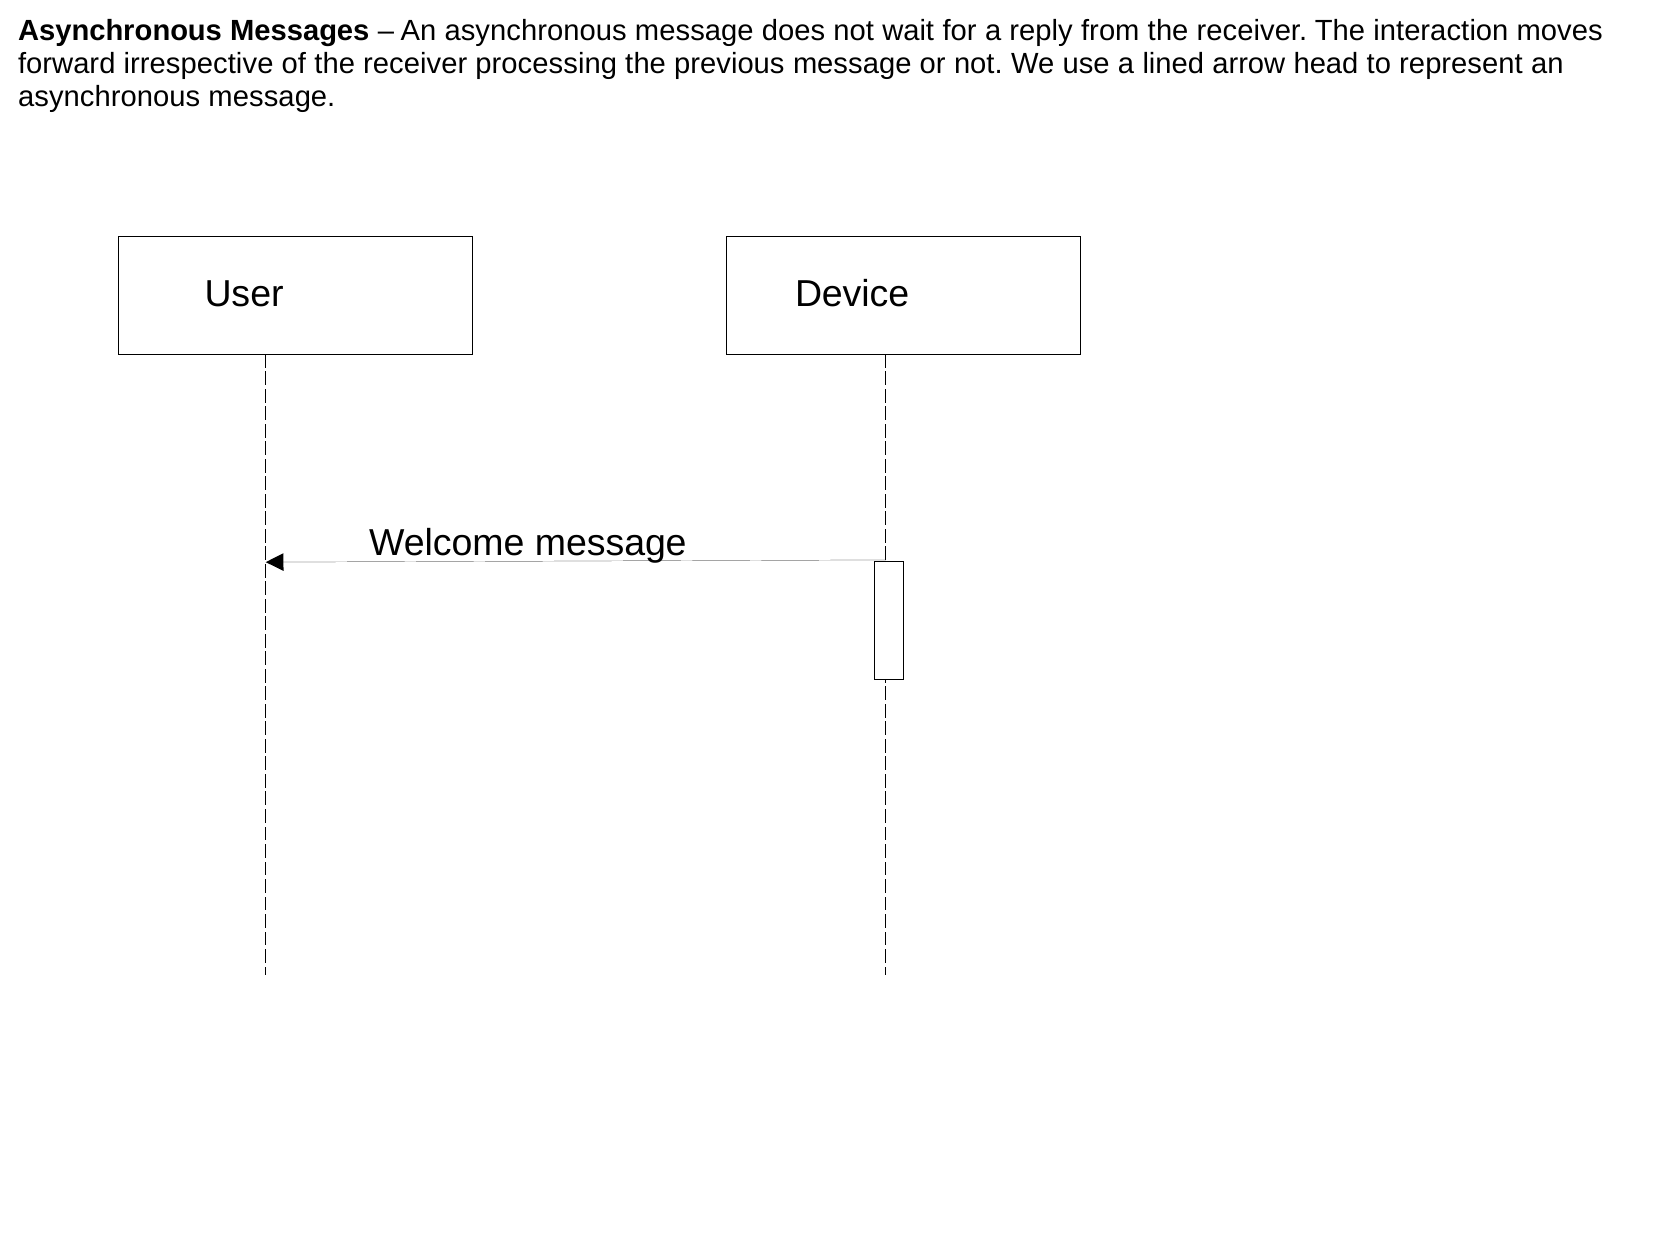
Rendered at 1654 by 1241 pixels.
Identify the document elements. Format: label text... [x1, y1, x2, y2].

text_box User [189, 264, 299, 322]
text_box Asynchronous Messages – An asynchronous message does not wait for a reply from the receiver. The interaction moves forward irrespective of the receiver processing the previous message or not. We use a lined arrow head to represent an asynchronous message. [3, 6, 1648, 148]
text_box [874, 561, 904, 680]
text_box Welcome message [354, 513, 702, 571]
text_box Device [780, 264, 925, 322]
